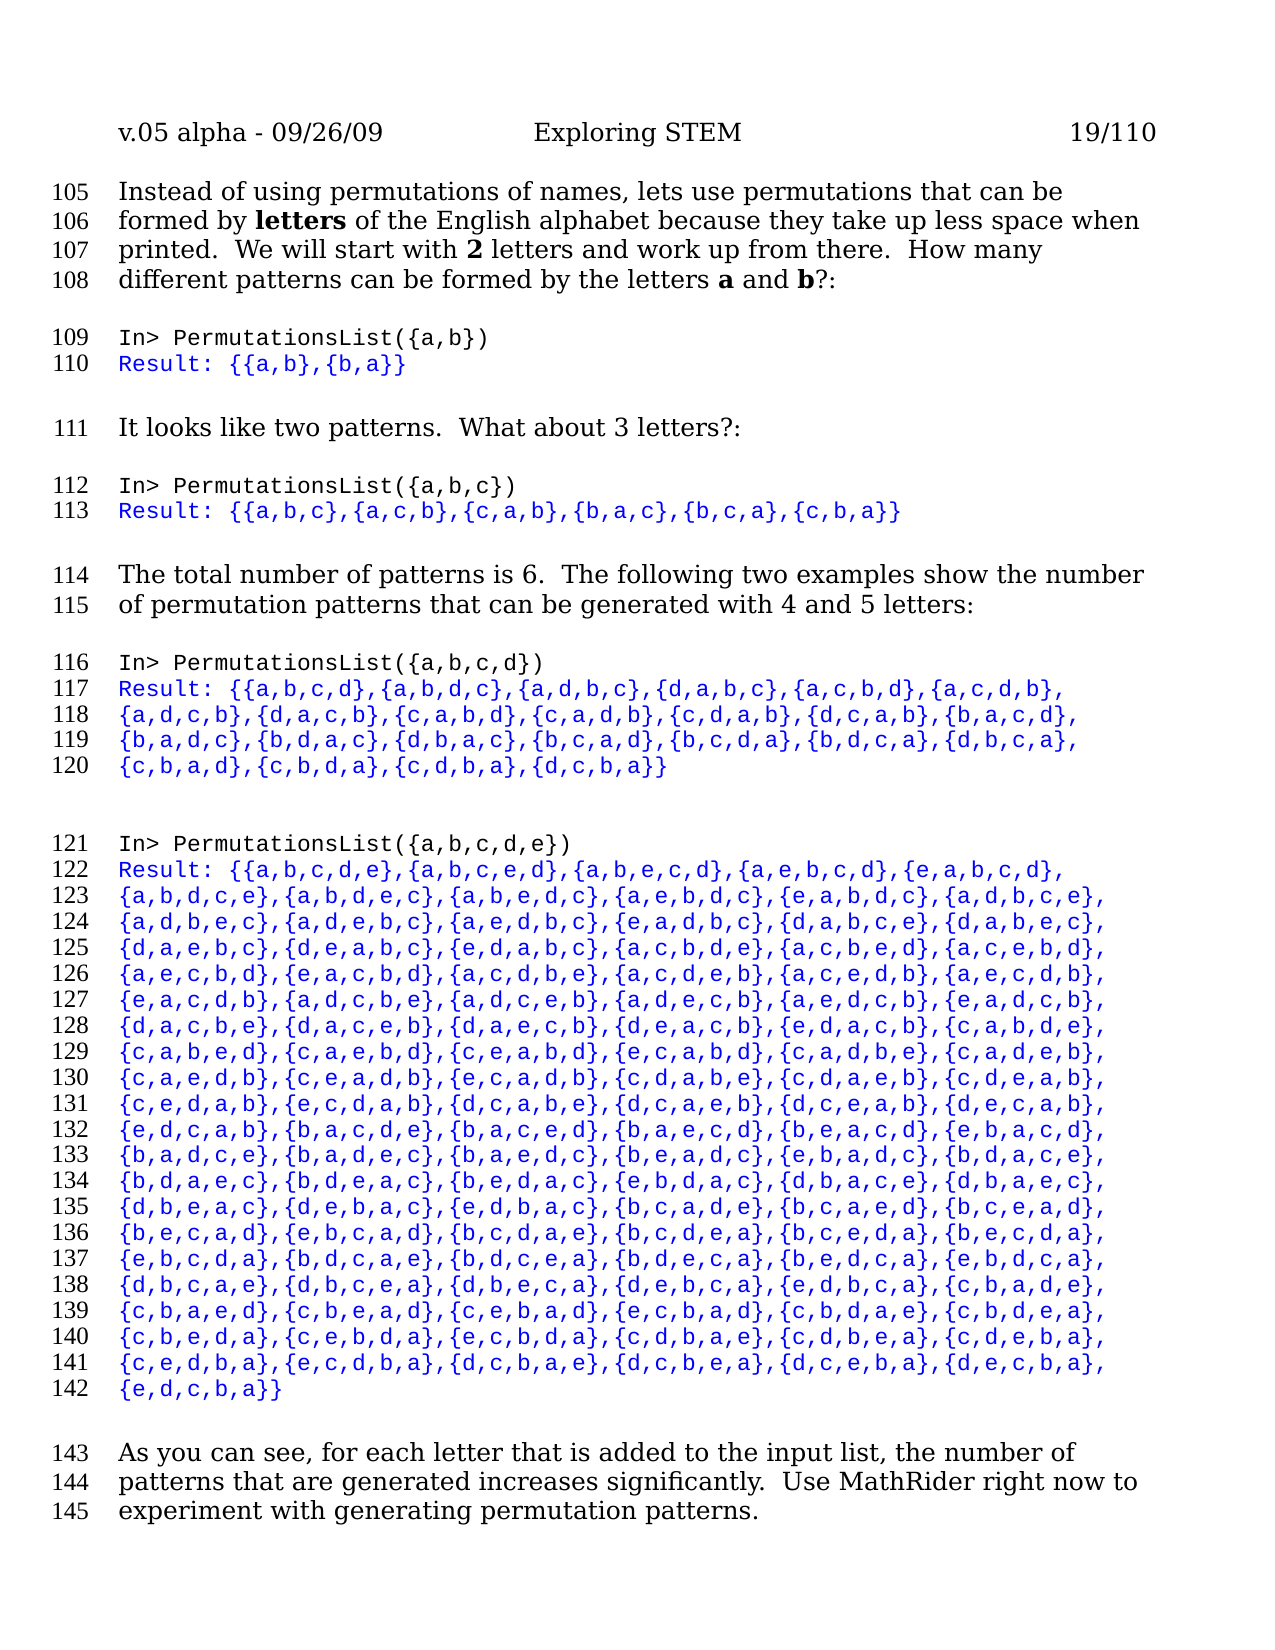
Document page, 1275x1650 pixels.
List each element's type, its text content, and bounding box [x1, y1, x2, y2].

text In> PermutationsList({a,b}) [118, 326, 1157, 352]
text In> PermutationsList({a,b,c}) [118, 474, 1157, 500]
text Result: {{a,b},{b,a}} [118, 352, 1157, 378]
text In> PermutationsList({a,b,c,d,e}) [118, 833, 1157, 858]
text Result: {{a,b,c,d,e},{a,b,c,e,d},{a,b,e,c,d},{a,e,b,c,d},{e,a,b,c,d},{a,b,d,c,e},{a,b,d,e,c},{a,b,e,d,c},{a,e,b,d,c},{e,a,b,d,c},{a,d,b,c,e},{a,d,b,e,c},{a,d,e,b,c},{a,e,d,b,c},{e,a,d,b,c},{d,a,b,c,e},{d,a,b,e,c},{d,a,e,b,c},{d,e,a,b,c},{e,d,a,b,c},{a,c,b,d,e},{a,c,b,e,d},{a,c,e,b,d},{a,e,c,b,d},{e,a,c,b,d},{a,c,d,b,e},{a,c,d,e,b},{a,c,e,d,b},{a,e,c,d,b},{e,a,c,d,b},{a,d,c,b,e},{a,d,c,e,b},{a,d,e,c,b},{a,e,d,c,b},{e,a,d,c,b},{d,a,c,b,e},{d,a,c,e,b},{d,a,e,c,b},{d,e,a,c,b},{e,d,a,c,b},{c,a,b,d,e},{c,a,b,e,d},{c,a,e,b,d},{c,e,a,b,d},{e,c,a,b,d},{c,a,d,b,e},{c,a,d,e,b},{c,a,e,d,b},{c,e,a,d,b},{e,c,a,d,b},{c,d,a,b,e},{c,d,a,e,b},{c,d,e,a,b},{c,e,d,a,b},{e,c,d,a,b},{d,c,a,b,e},{d,c,a,e,b},{d,c,e,a,b},{d,e,c,a,b},{e,d,c,a,b},{b,a,c,d,e},{b,a,c,e,d},{b,a,e,c,d},{b,e,a,c,d},{e,b,a,c,d},{b,a,d,c,e},{b,a,d,e,c},{b,a,e,d,c},{b,e,a,d,c},{e,b,a,d,c},{b,d,a,c,e},{b,d,a,e,c},{b,d,e,a,c},{b,e,d,a,c},{e,b,d,a,c},{d,b,a,c,e},{d,b,a,e,c},{d,b,e,a,c},{d,e,b,a,c},{e,d,b,a,c},{b,c,a,d,e},{b,c,a,e,d},{b,c,e,a,d},{b,e,c,a,d},{e,b,c,a,d},{b,c,d,a,e},{b,c,d,e,a},{b,c,e,d,a},{b,e,c,d,a},{e,b,c,d,a},{b,d,c,a,e},{b,d,c,e,a},{b,d,e,c,a},{b,e,d,c,a},{e,b,d,c,a},{d,b,c,a,e},{d,b,c,e,a},{d,b,e,c,a},{d,e,b,c,a},{e,d,b,c,a},{c,b,a,d,e},{c,b,a,e,d},{c,b,e,a,d},{c,e,b,a,d},{e,c,b,a,d},{c,b,d,a,e},{c,b,d,e,a},{c,b,e,d,a},{c,e,b,d,a},{e,c,b,d,a},{c,d,b,a,e},{c,d,b,e,a},{c,d,e,b,a},{c,e,d,b,a},{e,c,d,b,a},{d,c,b,a,e},{d,c,b,e,a},{d,c,e,b,a},{d,e,c,b,a},{e,d,c,b,a}} [118, 858, 1157, 1403]
text Result: {{a,b,c},{a,c,b},{c,a,b},{b,a,c},{b,c,a},{c,b,a}} [118, 500, 1157, 526]
text As you can see, for each letter that is added to the input list, the number of patterns that are generated increases significantly. Use MathRider right now to experiment with generating permutation patterns. [118, 1438, 1157, 1526]
text Result: {{a,b,c,d},{a,b,d,c},{a,d,b,c},{d,a,b,c},{a,c,b,d},{a,c,d,b},{a,d,c,b},{d,a,c,b},{c,a,b,d},{c,a,d,b},{c,d,a,b},{d,c,a,b},{b,a,c,d},{b,a,d,c},{b,d,a,c},{d,b,a,c},{b,c,a,d},{b,c,d,a},{b,d,c,a},{d,b,c,a},{c,b,a,d},{c,b,d,a},{c,d,b,a},{d,c,b,a}} [118, 677, 1157, 781]
text Instead of using permutations of names, lets use permutations that can be formed by letters of the English alphabet because they take up less space when printed. We will start with 2 letters and work up from there. How many different patterns can be formed by the letters a and b?: [118, 177, 1157, 294]
text In> PermutationsList({a,b,c,d}) [118, 651, 1157, 677]
text The total number of patterns is 6. The following two examples show the number of permutation patterns that can be generated with 4 and 5 letters: [118, 561, 1157, 619]
text It looks like two patterns. What about 3 letters?: [118, 413, 1157, 442]
